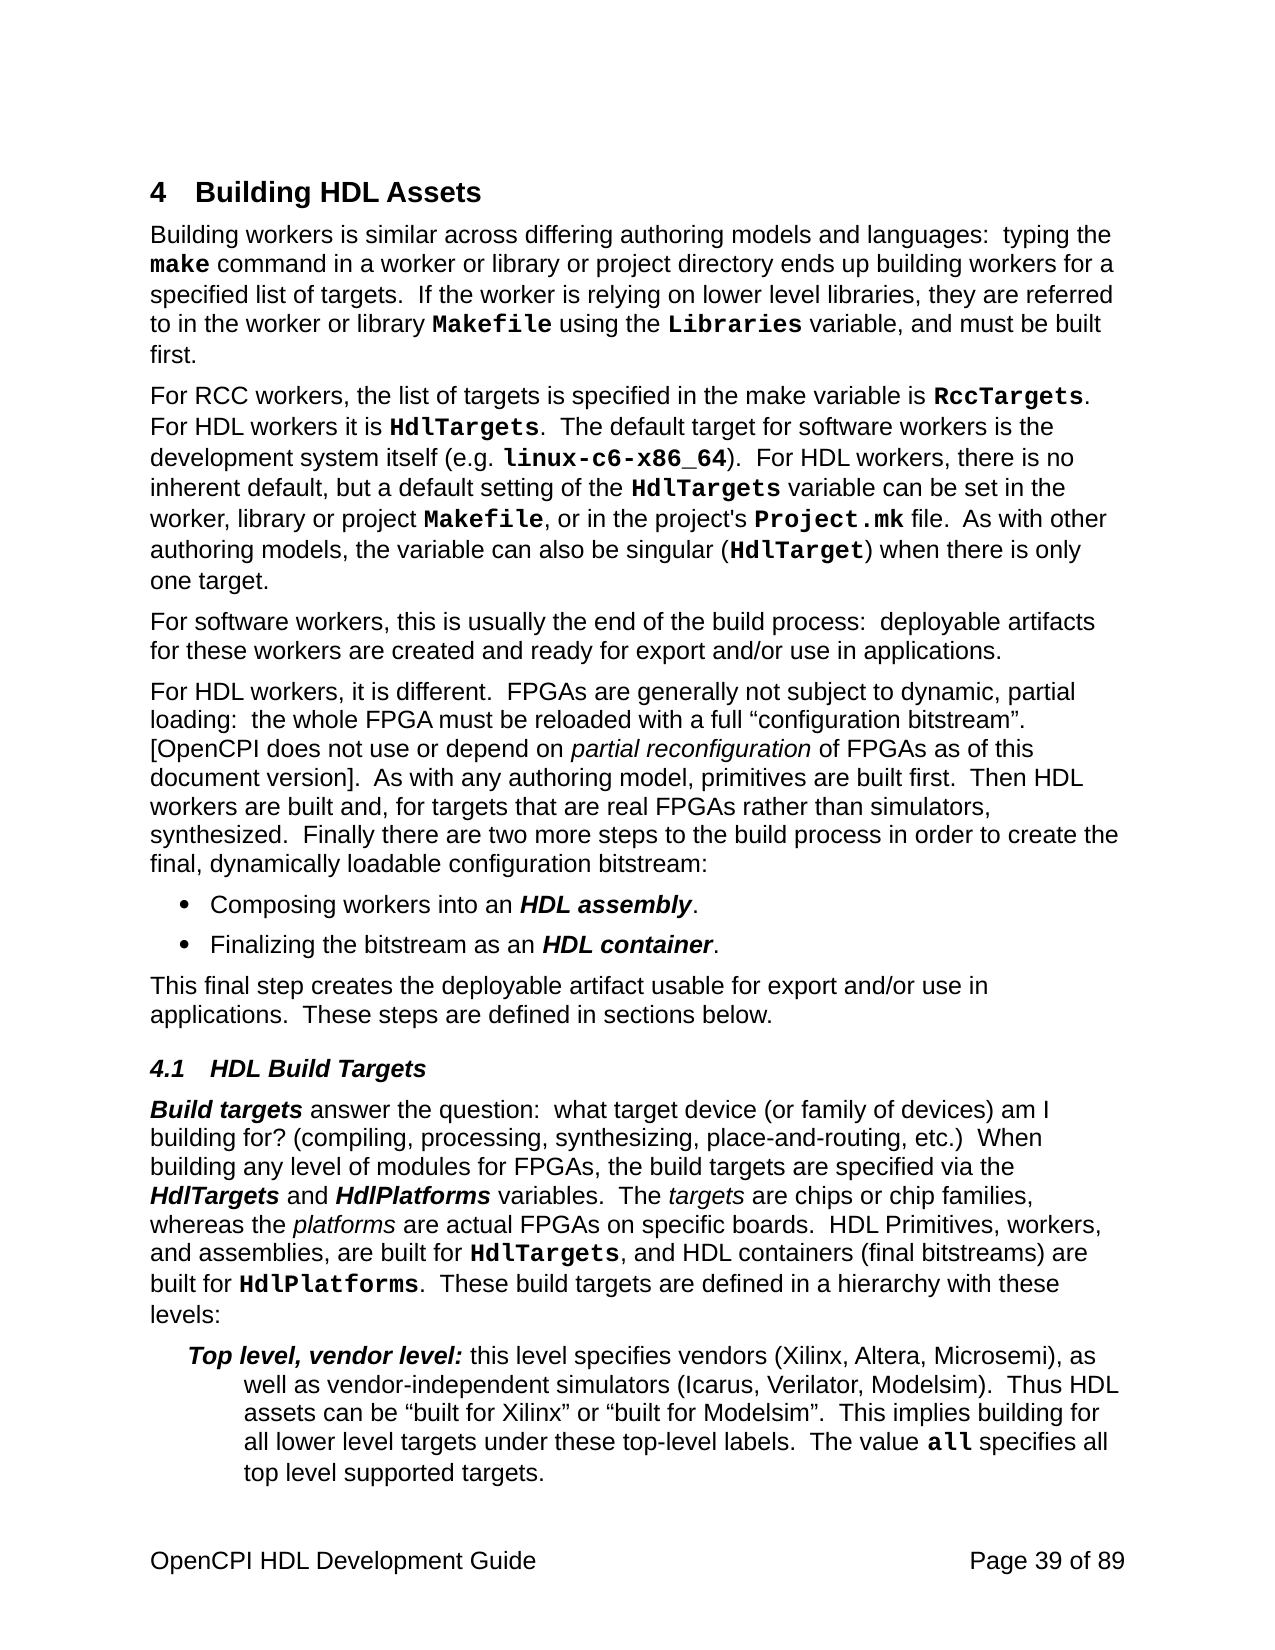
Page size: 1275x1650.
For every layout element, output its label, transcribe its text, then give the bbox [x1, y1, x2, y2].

subtitle Building HDL Assets [150, 175, 1125, 208]
text For RCC workers, the list of targets is specified in the make variable is RccTargets. For HDL workers it is HdlTargets. The default target for software workers is the development system itself (e.g. linux-c6-x86_64). For HDL workers, there is no inherent default, but a default setting of the HdlTargets variable can be set in the worker, library or project Makefile, or in the project's Project.mk file. As with other authoring models, the variable can also be singular (HdlTarget) when there is only one target. [150, 381, 1125, 595]
text Build targets answer the question: what target device (or family of devices) am I building for? (compiling, processing, synthesizing, place-and-routing, etc.) When building any level of modules for FPGAs, the build targets are specified via the HdlTargets and HdlPlatforms variables. The targets are chips or chip families, whereas the platforms are actual FPGAs on specific boards. HDL Primitives, workers, and assemblies, are built for HdlTargets, and HDL containers (final bitstreams) are built for HdlPlatforms. These build targets are defined in a hierarchy with these levels: [150, 1094, 1125, 1329]
text Building workers is similar across differing authoring models and languages: typing the make command in a worker or library or project directory ends up building workers for a specified list of targets. If the worker is relying on lower level libraries, they are referred to in the worker or library Makefile using the Libraries variable, and must be built first. [150, 221, 1125, 369]
list Finalizing the bitstream as an HDL container. [180, 931, 1125, 959]
text This final step creates the deployable artifact usable for export and/or use in applications. These steps are defined in sections below. [150, 971, 1125, 1029]
text Top level, vendor level: this level specifies vendors (Xilinx, Altera, Microsemi), as well as vendor-independent simulators (Icarus, Verilator, Modelsim). Thus HDL assets can be “built for Xilinx” or “built for Modelsim”. This implies building for all lower level targets under these top-level labels. The value all specifies all top level supported targets. [187, 1341, 1125, 1487]
list Composing workers into an HDL assembly. [180, 890, 1125, 918]
subtitle HDL Build Targets [150, 1054, 1125, 1083]
text For software workers, this is usually the end of the build process: deployable artifacts for these workers are created and ready for export and/or use in applications. [150, 607, 1125, 664]
text For HDL workers, it is different. FPGAs are generally not subject to dynamic, partial loading: the whole FPGA must be reloaded with a full “configuration bitstream”. [OpenCPI does not use or depend on partial reconfiguration of FPGAs as of this document version]. As with any authoring model, primitives are built first. Then HDL workers are built and, for targets that are real FPGAs rather than simulators, synthesized. Finally there are two more steps to the build process in order to create the final, dynamically loadable configuration bitstream: [150, 676, 1125, 878]
